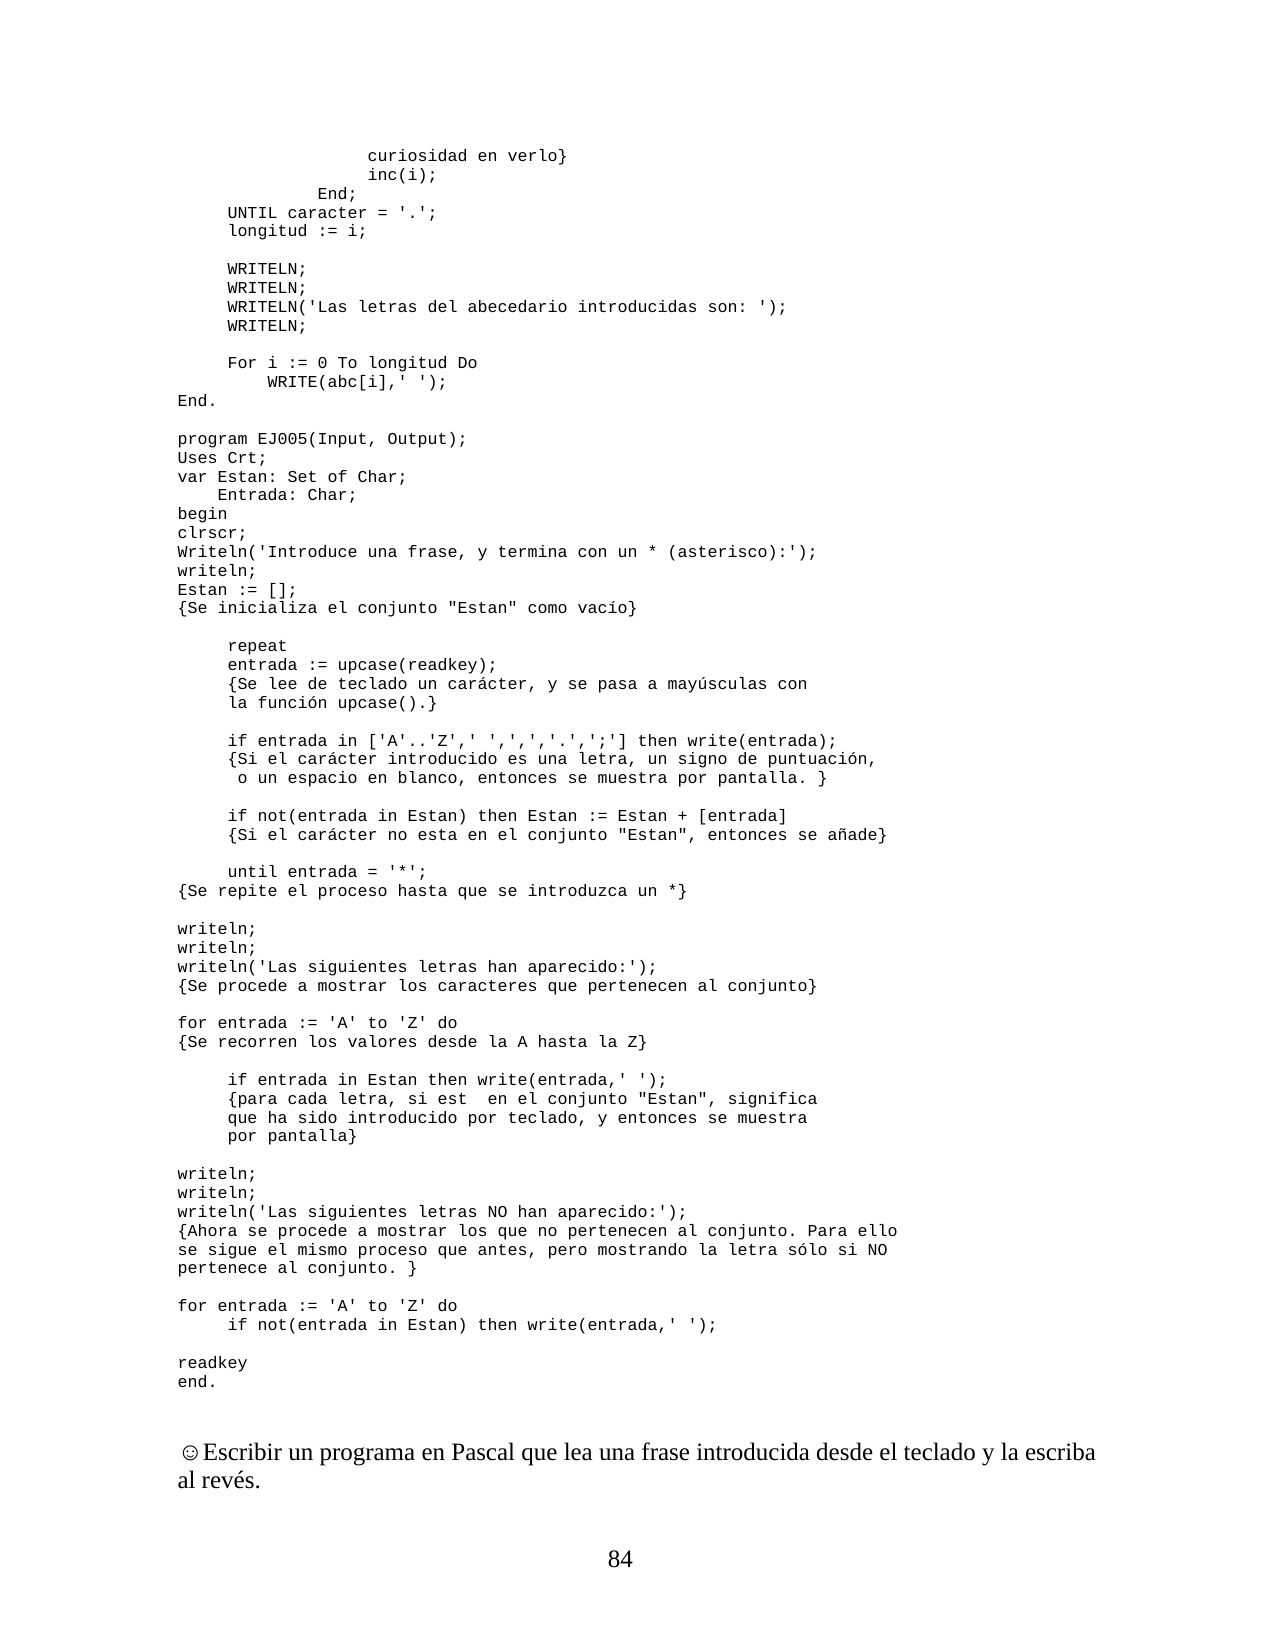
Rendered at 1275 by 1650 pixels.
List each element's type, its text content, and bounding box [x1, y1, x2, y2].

text Estan := []; [177, 581, 1098, 600]
text writeln; [177, 939, 1098, 958]
text WRITELN; [177, 317, 1098, 336]
text Entrada: Char; [177, 487, 1098, 506]
text End; [177, 185, 1098, 204]
text readkey [177, 1354, 1098, 1373]
text {para cada letra, si est en el conjunto "Estan", significa [177, 1090, 1098, 1109]
text clrscr; [177, 525, 1098, 543]
text {Se inicializa el conjunto "Estan" como vacío} [177, 600, 1098, 619]
text por pantalla} [177, 1128, 1098, 1147]
text For i := 0 To longitud Do [177, 355, 1098, 374]
text until entrada = '*'; [177, 864, 1098, 883]
text End. [177, 393, 1098, 412]
text end. [177, 1373, 1098, 1392]
text begin [177, 506, 1098, 525]
text WRITE(abc[i],' '); [177, 374, 1098, 393]
text curiosidad en verlo} [177, 148, 1098, 166]
text ☺Escribir un programa en Pascal que lea una frase introducida desde el teclado y la escriba al revés. [177, 1438, 1098, 1494]
text se sigue el mismo proceso que antes, pero mostrando la letra sólo si NO [177, 1241, 1098, 1260]
text o un espacio en blanco, entonces se muestra por pantalla. } [177, 770, 1098, 789]
text {Si el carácter introducido es una letra, un signo de puntuación, [177, 751, 1098, 770]
text writeln('Las siguientes letras NO han aparecido:'); [177, 1203, 1098, 1222]
text longitud := i; [177, 223, 1098, 242]
text program EJ005(Input, Output); [177, 430, 1098, 449]
text {Se repite el proceso hasta que se introduzca un *} [177, 883, 1098, 902]
text UNTIL caracter = '.'; [177, 204, 1098, 223]
text if entrada in Estan then write(entrada,' '); [177, 1071, 1098, 1090]
text entrada := upcase(readkey); [177, 657, 1098, 676]
text la función upcase().} [177, 694, 1098, 713]
text inc(i); [177, 166, 1098, 185]
text var Estan: Set of Char; [177, 468, 1098, 487]
text writeln('Las siguientes letras han aparecido:'); [177, 958, 1098, 977]
text if not(entrada in Estan) then write(entrada,' '); [177, 1317, 1098, 1335]
text {Se recorren los valores desde la A hasta la Z} [177, 1034, 1098, 1053]
text WRITELN; [177, 279, 1098, 298]
text {Si el carácter no esta en el conjunto "Estan", entonces se añade} [177, 826, 1098, 845]
text Writeln('Introduce una frase, y termina con un * (asterisco):'); [177, 543, 1098, 562]
text que ha sido introducido por teclado, y entonces se muestra [177, 1109, 1098, 1128]
text writeln; [177, 1166, 1098, 1184]
text pertenece al conjunto. } [177, 1260, 1098, 1279]
text WRITELN; [177, 261, 1098, 279]
text {Se procede a mostrar los caracteres que pertenecen al conjunto} [177, 977, 1098, 996]
text WRITELN('Las letras del abecedario introducidas son: '); [177, 298, 1098, 317]
text for entrada := 'A' to 'Z' do [177, 1015, 1098, 1034]
text if not(entrada in Estan) then Estan := Estan + [entrada] [177, 807, 1098, 826]
text writeln; [177, 921, 1098, 939]
text Uses Crt; [177, 449, 1098, 468]
text for entrada := 'A' to 'Z' do [177, 1298, 1098, 1317]
text writeln; [177, 1184, 1098, 1203]
text if entrada in ['A'..'Z',' ',',','.',';'] then write(entrada); [177, 732, 1098, 751]
text {Ahora se procede a mostrar los que no pertenecen al conjunto. Para ello [177, 1222, 1098, 1241]
text writeln; [177, 562, 1098, 581]
text {Se lee de teclado un carácter, y se pasa a mayúsculas con [177, 676, 1098, 694]
text repeat [177, 638, 1098, 657]
